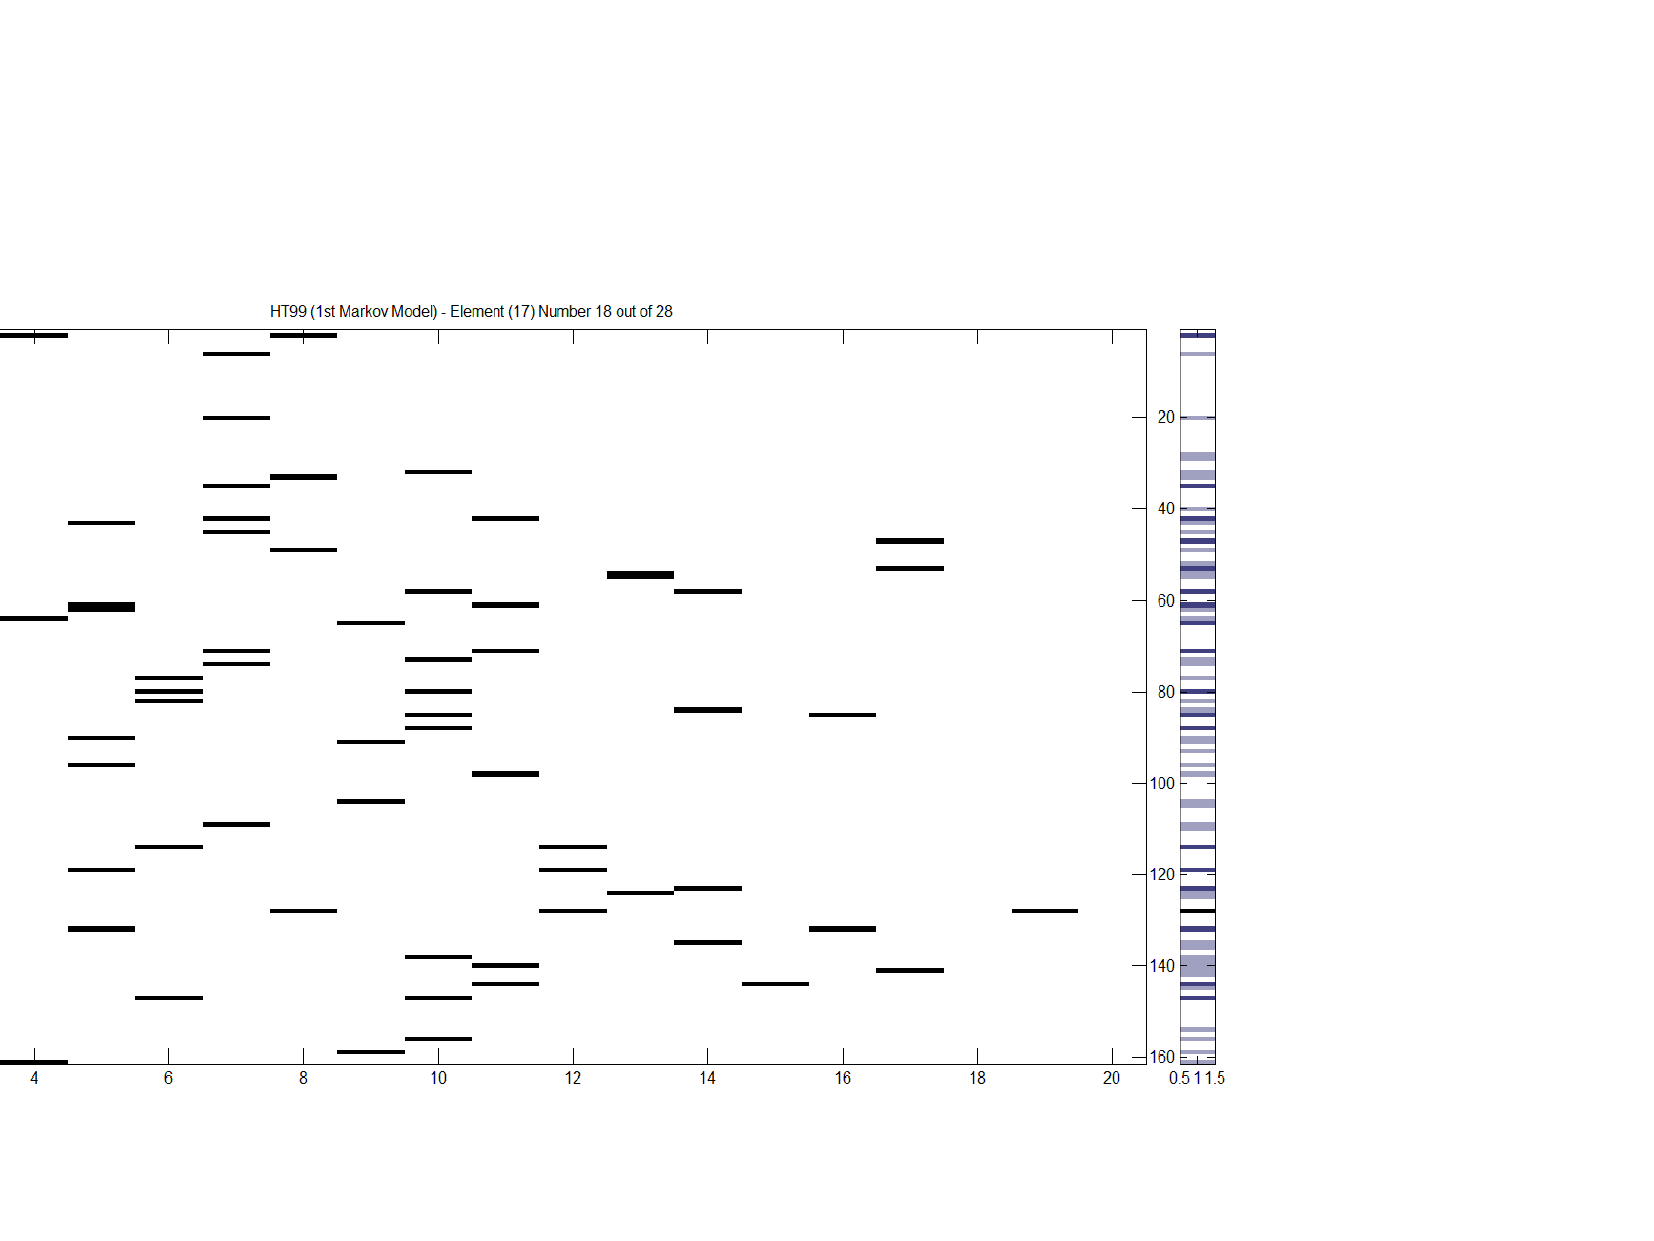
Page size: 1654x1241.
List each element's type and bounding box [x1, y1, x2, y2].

picture [0, 262, 1388, 1163]
